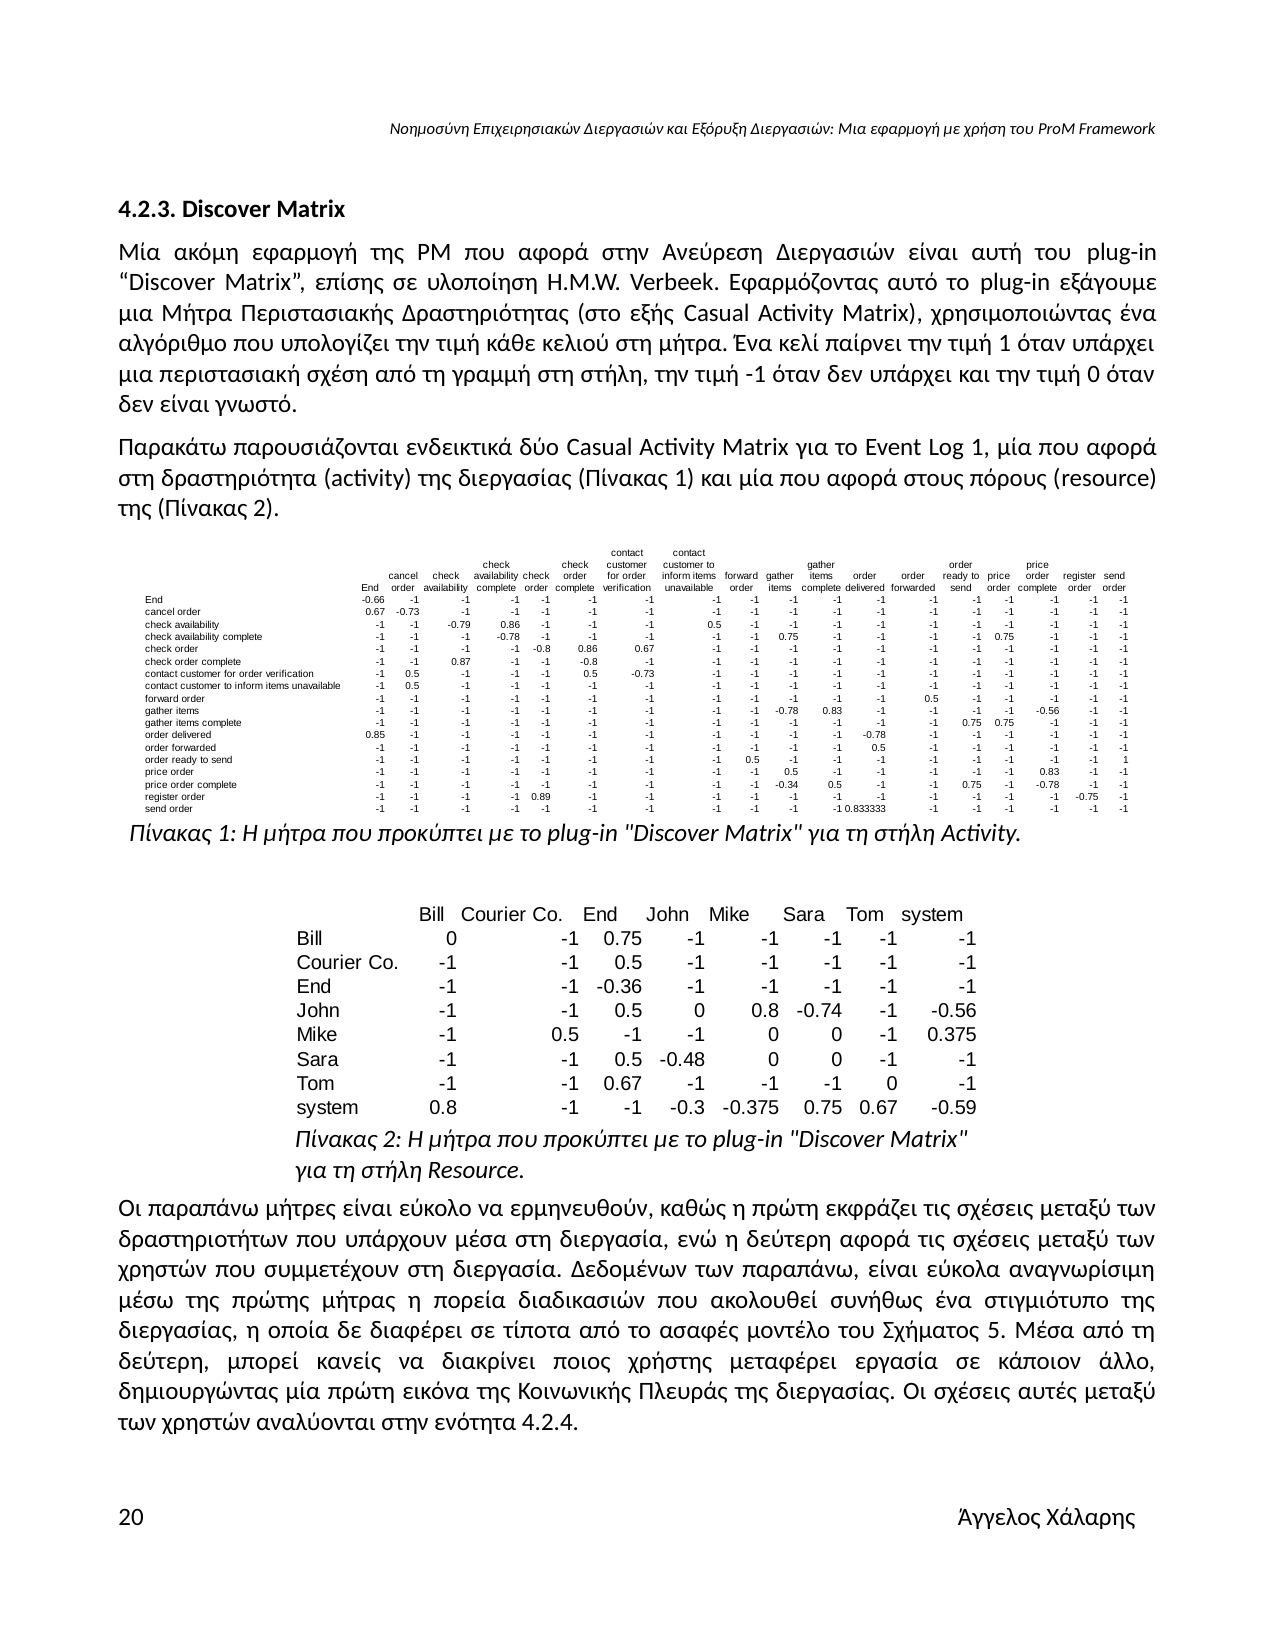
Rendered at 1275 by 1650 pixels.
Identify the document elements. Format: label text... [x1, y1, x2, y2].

text Οι παραπάνω μήτρες είναι εύκολο να ερμηνευθούν, καθώς η πρώτη εκφράζει τις σχέσεις μεταξύ των δραστηριοτήτων που υπάρχουν μέσα στη διεργασία, ενώ η δεύτερη αφορά τις σχέσεις μεταξύ των χρηστών που συμμετέχουν στη διεργασία. Δεδομένων των παραπάνω, είναι εύκολα αναγνωρίσιμη μέσω της πρώτης μήτρας η πορεία διαδικασιών που ακολουθεί συνήθως ένα στιγμιότυπο της διεργασίας, η οποία δε διαφέρει σε τίποτα από το ασαφές μοντέλο του Σχήματος 5. Μέσα από τη δεύτερη, μπορεί κανείς να διακρίνει ποιος χρήστης μεταφέρει εργασία σε κάποιον άλλο, δημιουργώντας μία πρώτη εικόνα της Κοινωνικής Πλευράς της διεργασίας. Οι σχέσεις αυτές μεταξύ των χρηστών αναλύονται στην ενότητα 4.2.4. [118, 1192, 1157, 1436]
text Μία ακόμη εφαρμογή της PM που αφορά στην Ανεύρεση Διεργασιών είναι αυτή του plug-in “Discover Matrix”, επίσης σε υλοποίηση H.M.W. Verbeek. Εφαρμόζοντας αυτό το plug-in εξάγουμε μια Μήτρα Περιστασιακής Δραστηριότητας (στο εξής Casual Activity Matrix), χρησιμοποιώντας ένα αλγόριθμο που υπολογίζει την τιμή κάθε κελιού στη μήτρα. Ένα κελί παίρνει την τιμή 1 όταν υπάρχει μια περιστασιακή σχέση από τη γραμμή στη στήλη, την τιμή -1 όταν δεν υπάρχει και την τιμή 0 όταν δεν είναι γνωστό. [118, 236, 1157, 419]
text Πίνακας 2: Η μήτρα που προκύπτει με το plug-in "Discover Matrix" για τη στήλη Resource. [294, 903, 981, 1184]
text Παρακάτω παρουσιάζονται ενδεικτικά δύο Casual Activity Matrix για το Event Log 1, μία που αφορά στη δραστηριότητα (activity) της διεργασίας (Πίνακας 1) και μία που αφορά στους πόρους (resource) της (Πίνακας 2). [118, 432, 1157, 523]
subtitle 4.2.3. Discover Matrix [118, 193, 1157, 223]
text Πίνακας 1: Η μήτρα που προκύπτει με το plug-in "Discover Matrix" για τη στήλη Activity. [129, 548, 1146, 848]
